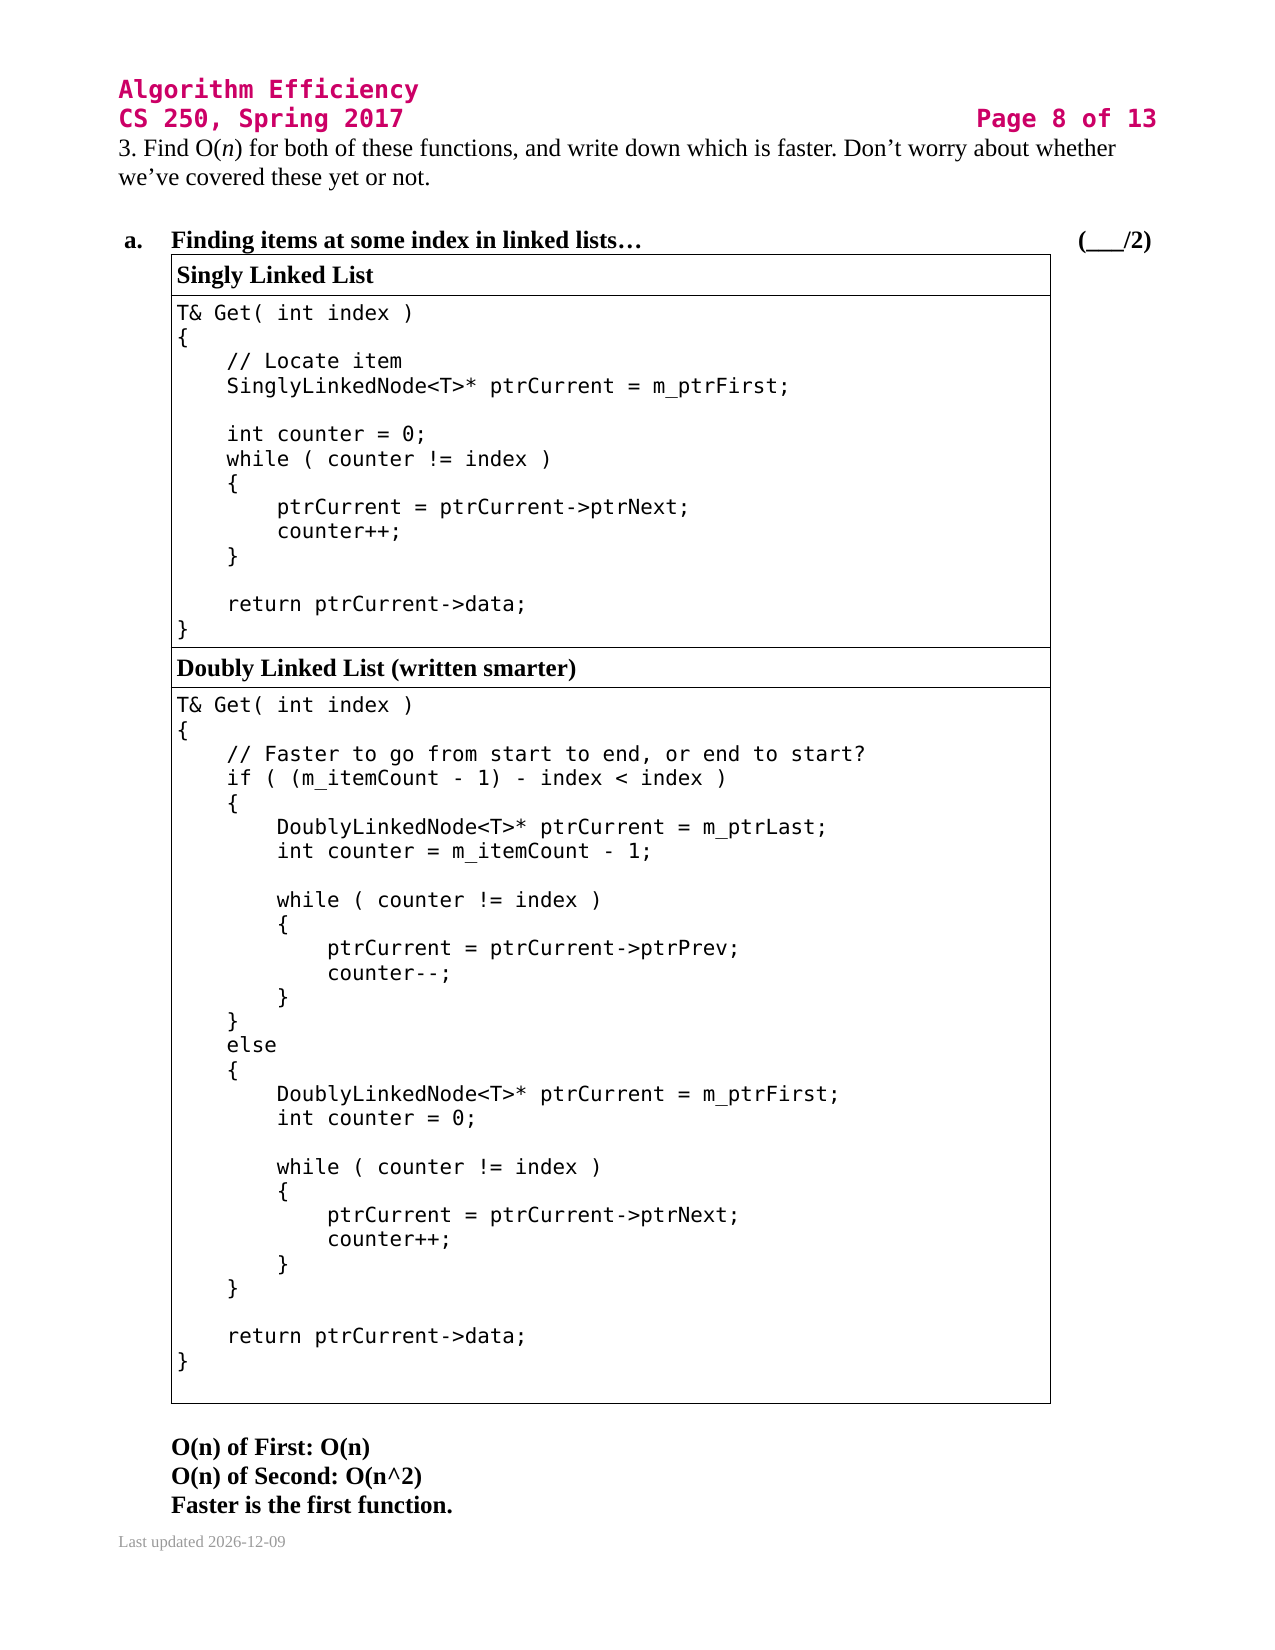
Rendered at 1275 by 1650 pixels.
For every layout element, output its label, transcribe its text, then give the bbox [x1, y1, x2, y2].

table_cell Doubly Linked List (written smarter) [172, 648, 1050, 687]
text 3. Find O(n) for both of these functions, and write down which is faster. Don’t worry about whether we’ve covered these yet or not. [118, 133, 1157, 191]
table_header Singly Linked List [172, 255, 1050, 295]
table_cell T& Get( int index ) { // Locate item SinglyLinkedNode<T>* ptrCurrent = m_ptrFirst; int counter = 0; while ( counter != index ) { ptrCurrent = ptrCurrent->ptrNext; counter++; } return ptrCurrent->data; } [172, 296, 1050, 647]
table_cell T& Get( int index ) { // Faster to go from start to end, or end to start? if ( (m_itemCount - 1) - index < index ) { DoublyLinkedNode<T>* ptrCurrent = m_ptrLast; int counter = m_itemCount - 1; while ( counter != index ) { ptrCurrent = ptrCurrent->ptrPrev; counter--; } } else { DoublyLinkedNode<T>* ptrCurrent = m_ptrFirst; int counter = 0; while ( counter != index ) { ptrCurrent = ptrCurrent->ptrNext; counter++; } } return ptrCurrent->data; } [172, 688, 1050, 1403]
table_header (___/2) [1056, 220, 1157, 1524]
table_header a. [118, 220, 165, 1524]
table_header Finding items at some index in linked lists… O(n) of First: O(n) O(n) of Second: O(n^2) Faster is the first function. [165, 220, 1056, 1524]
